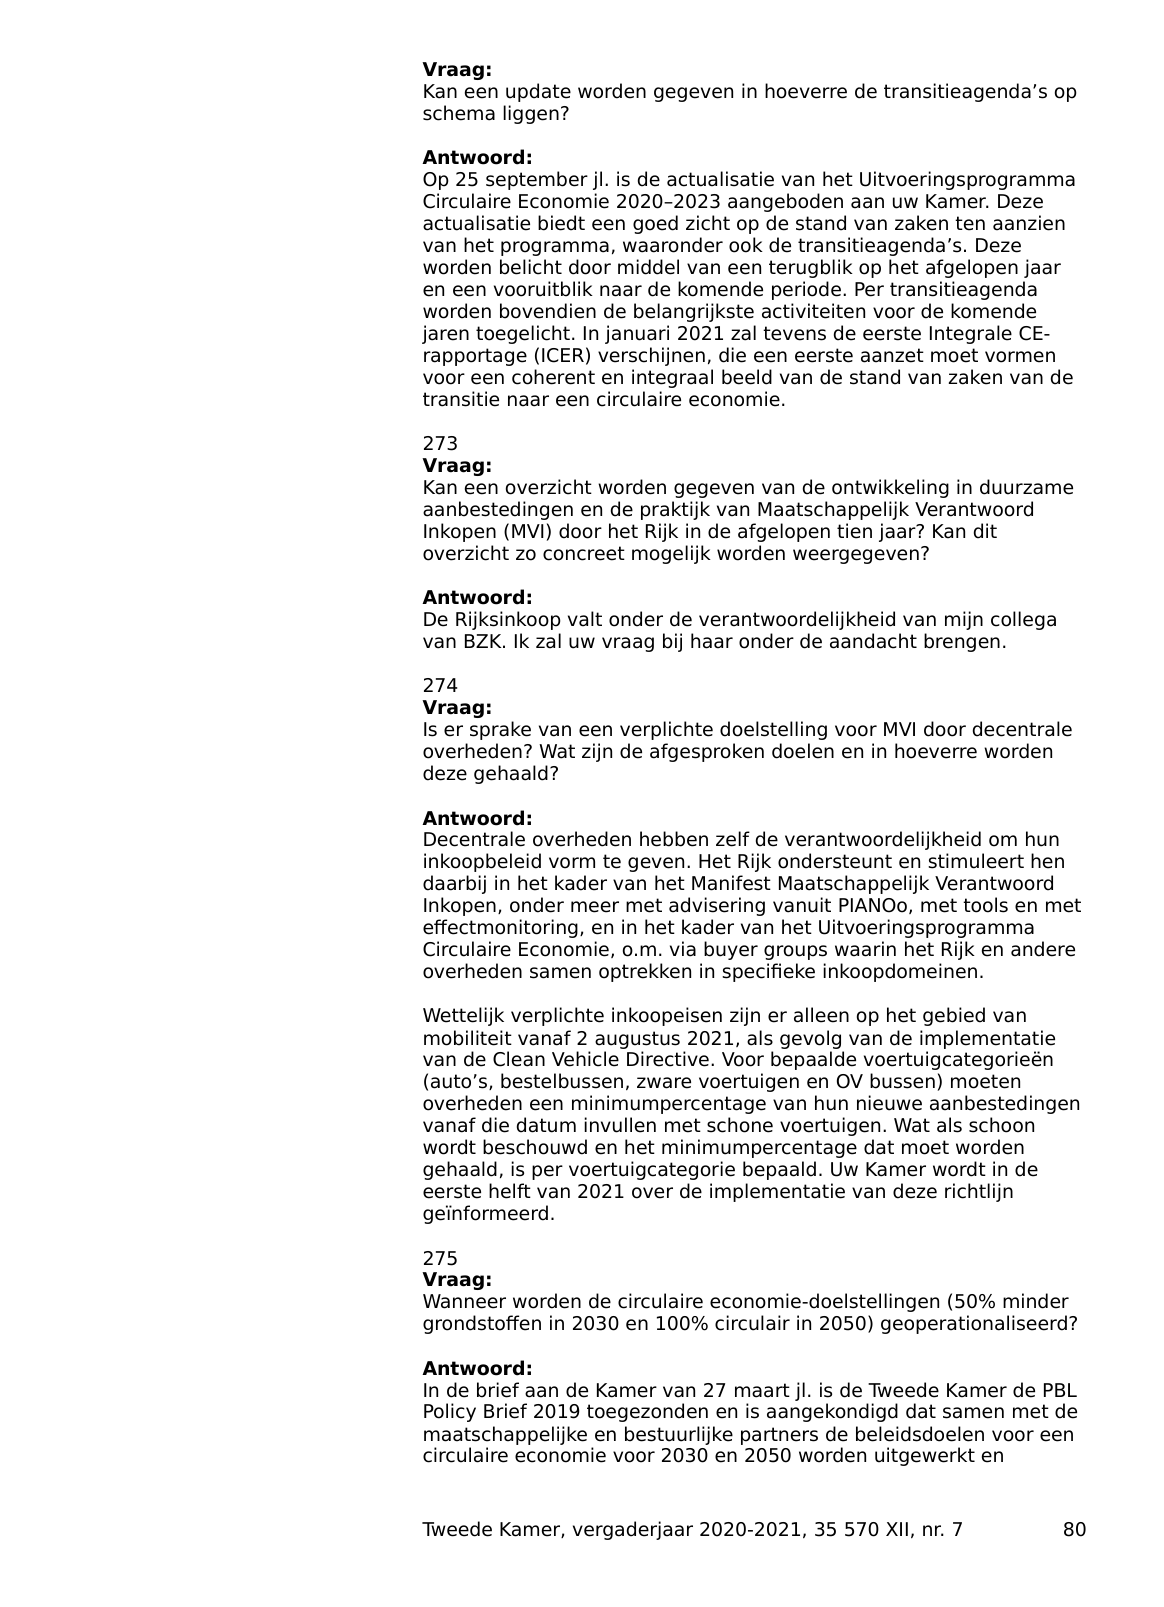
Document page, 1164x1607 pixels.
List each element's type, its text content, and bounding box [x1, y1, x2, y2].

text Antwoord: [422, 147, 1087, 169]
text 274 [422, 675, 1087, 697]
text In de brief aan de Kamer van 27 maart jl. is de Tweede Kamer de PBL Policy Brief 2019 toegezonden en is aangekondigd dat samen met de maatschappelijke en bestuurlijke partners de beleidsdoelen voor een circulaire economie voor 2030 en 2050 worden uitgewerkt en [422, 1379, 1087, 1467]
text Antwoord: [422, 1357, 1087, 1379]
text Is er sprake van een verplichte doelstelling voor MVI door decentrale overheden? Wat zijn de afgesproken doelen en in hoeverre worden deze gehaald? [422, 719, 1087, 785]
text 273 [422, 433, 1087, 455]
text De Rijksinkoop valt onder de verantwoordelijkheid van mijn collega van BZK. Ik zal uw vraag bij haar onder de aandacht brengen. [422, 609, 1087, 653]
text Wanneer worden de circulaire economie-doelstellingen (50% minder grondstoffen in 2030 en 100% circulair in 2050) geoperationaliseerd? [422, 1291, 1087, 1335]
text Kan een overzicht worden gegeven van de ontwikkeling in duurzame aanbestedingen en de praktijk van Maatschappelijk Verantwoord Inkopen (MVI) door het Rijk in de afgelopen tien jaar? Kan dit overzicht zo concreet mogelijk worden weergegeven? [422, 477, 1087, 565]
text Antwoord: [422, 807, 1087, 829]
text Antwoord: [422, 587, 1087, 609]
text Kan een update worden gegeven in hoeverre de transitieagenda’s op schema liggen? [422, 81, 1087, 125]
text 275 [422, 1247, 1087, 1269]
text Decentrale overheden hebben zelf de verantwoordelijkheid om hun inkoopbeleid vorm te geven. Het Rijk ondersteunt en stimuleert hen daarbij in het kader van het Manifest Maatschappelijk Verantwoord Inkopen, onder meer met advisering vanuit PIANOo, met tools en met effectmonitoring, en in het kader van het Uitvoeringsprogramma Circulaire Economie, o.m. via buyer groups waarin het Rijk en andere overheden samen optrekken in specifieke inkoopdomeinen. [422, 829, 1087, 983]
text Vraag: [422, 59, 1087, 81]
text Wettelijk verplichte inkoopeisen zijn er alleen op het gebied van mobiliteit vanaf 2 augustus 2021, als gevolg van de implementatie van de Clean Vehicle Directive. Voor bepaalde voertuigcategorieën (auto’s, bestelbussen, zware voertuigen en OV bussen) moeten overheden een minimumpercentage van hun nieuwe aanbestedingen vanaf die datum invullen met schone voertuigen. Wat als schoon wordt beschouwd en het minimumpercentage dat moet worden gehaald, is per voertuigcategorie bepaald. Uw Kamer wordt in de eerste helft van 2021 over de implementatie van deze richtlijn geïnformeerd. [422, 1005, 1087, 1225]
text Vraag: [422, 455, 1087, 477]
text Vraag: [422, 1269, 1087, 1291]
text Op 25 september jl. is de actualisatie van het Uitvoeringsprogramma Circulaire Economie 2020–2023 aangeboden aan uw Kamer. Deze actualisatie biedt een goed zicht op de stand van zaken ten aanzien van het programma, waaronder ook de transitieagenda’s. Deze worden belicht door middel van een terugblik op het afgelopen jaar en een vooruitblik naar de komende periode. Per transitieagenda worden bovendien de belangrijkste activiteiten voor de komende jaren toegelicht. In januari 2021 zal tevens de eerste Integrale CE-rapportage (ICER) verschijnen, die een eerste aanzet moet vormen voor een coherent en integraal beeld van de stand van zaken van de transitie naar een circulaire economie. [422, 169, 1087, 411]
text Vraag: [422, 697, 1087, 719]
